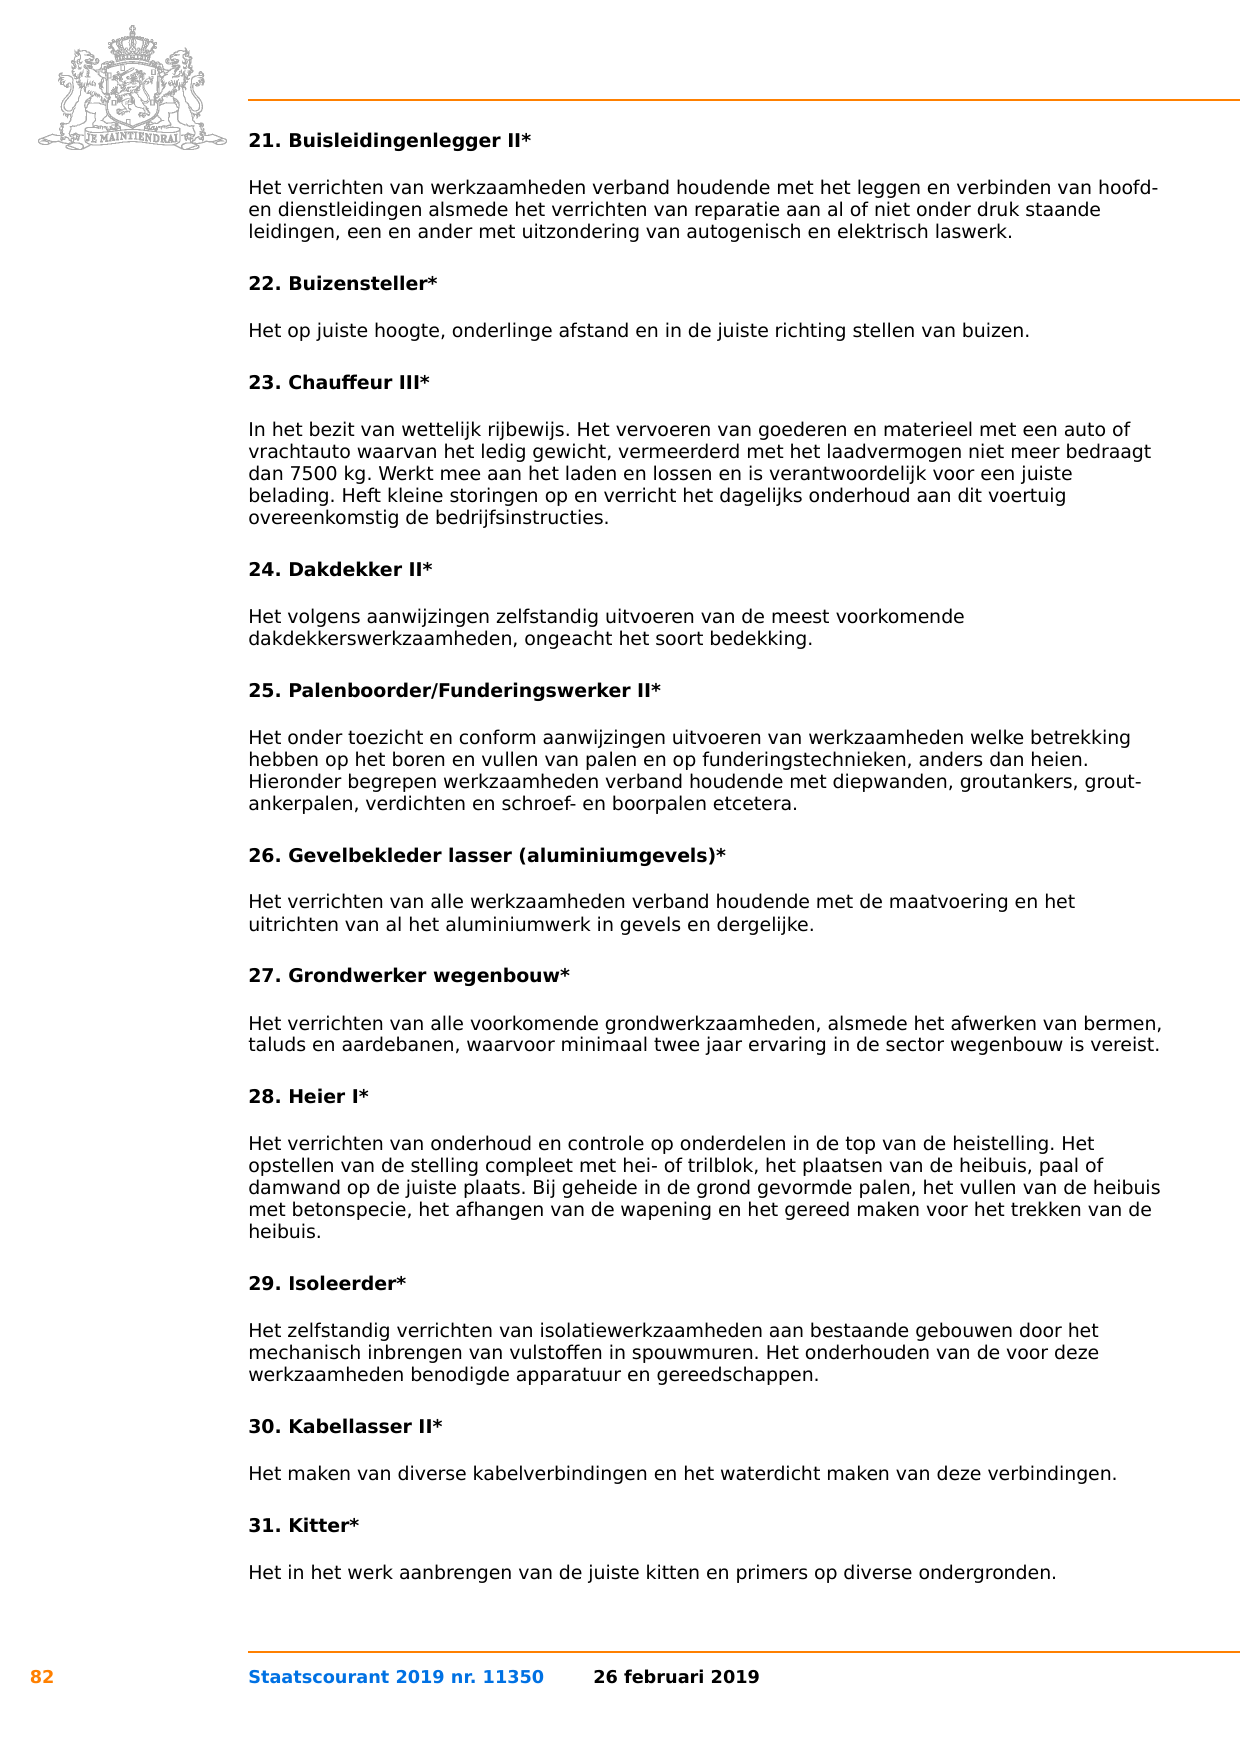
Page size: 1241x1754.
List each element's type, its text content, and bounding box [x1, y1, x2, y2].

subtitle 31. Kitter* [248, 1515, 1163, 1537]
text Het verrichten van alle voorkomende grondwerkzaamheden, alsmede het afwerken van bermen, taluds en aardebanen, waarvoor minimaal twee jaar ervaring in de sector wegenbouw is vereist. [248, 1012, 1163, 1056]
picture [38, 25, 227, 150]
subtitle 26. Gevelbekleder lasser (aluminiumgevels)* [248, 844, 1163, 866]
subtitle 27. Grondwerker wegenbouw* [248, 965, 1163, 987]
subtitle 25. Palenboorder/Funderingswerker II* [248, 679, 1163, 702]
text Het verrichten van alle werkzaamheden verband houdende met de maatvoering en het uitrichten van al het aluminiumwerk in gevels en dergelijke. [248, 891, 1163, 935]
text Het verrichten van onderhoud en controle op onderdelen in de top van de heistelling. Het opstellen van de stelling compleet met hei- of trilblok, het plaatsen van de heibuis, paal of damwand op de juiste plaats. Bij geheide in de grond gevormde palen, het vullen van de heibuis met betonspecie, het afhangen van de wapening en het gereed maken voor het trekken van de heibuis. [248, 1133, 1163, 1243]
text Het verrichten van werkzaamheden verband houdende met het leggen en verbinden van hoofd- en dienstleidingen alsmede het verrichten van reparatie aan al of niet onder druk staande leidingen, een en ander met uitzondering van autogenisch en elektrisch laswerk. [248, 177, 1163, 243]
subtitle 28. Heier I* [248, 1086, 1163, 1108]
text Het in het werk aanbrengen van de juiste kitten en primers op diverse ondergronden. [248, 1562, 1163, 1584]
text Het onder toezicht en conform aanwijzingen uitvoeren van werkzaamheden welke betrekking hebben op het boren en vullen van palen en op funderingstechnieken, anders dan heien. Hieronder begrepen werkzaamheden verband houdende met diepwanden, groutankers, grout-ankerpalen, verdichten en schroef- en boorpalen etcetera. [248, 727, 1163, 814]
text Het volgens aanwijzingen zelfstandig uitvoeren van de meest voorkomende dakdekkerswerkzaamheden, ongeacht het soort bedekking. [248, 606, 1163, 649]
text Het maken van diverse kabelverbindingen en het waterdicht maken van deze verbindingen. [248, 1463, 1163, 1485]
subtitle 29. Isoleerder* [248, 1273, 1163, 1295]
subtitle 22. Buizensteller* [248, 273, 1163, 295]
text Het zelfstandig verrichten van isolatiewerkzaamheden aan bestaande gebouwen door het mechanisch inbrengen van vulstoffen in spouwmuren. Het onderhouden van de voor deze werkzaamheden benodigde apparatuur en gereedschappen. [248, 1320, 1163, 1386]
text In het bezit van wettelijk rijbewijs. Het vervoeren van goederen en materieel met een auto of vrachtauto waarvan het ledig gewicht, vermeerderd met het laadvermogen niet meer bedraagt dan 7500 kg. Werkt mee aan het laden en lossen en is verantwoordelijk voor een juiste belading. Heft kleine storingen op en verricht het dagelijks onderhoud aan dit voertuig overeenkomstig de bedrijfsinstructies. [248, 419, 1163, 529]
subtitle 24. Dakdekker II* [248, 559, 1163, 581]
subtitle 21. Buisleidingenlegger II* [248, 130, 1163, 152]
subtitle 30. Kabellasser II* [248, 1416, 1163, 1438]
subtitle 23. Chauffeur III* [248, 372, 1163, 394]
text Het op juiste hoogte, onderlinge afstand en in de juiste richting stellen van buizen. [248, 320, 1163, 342]
